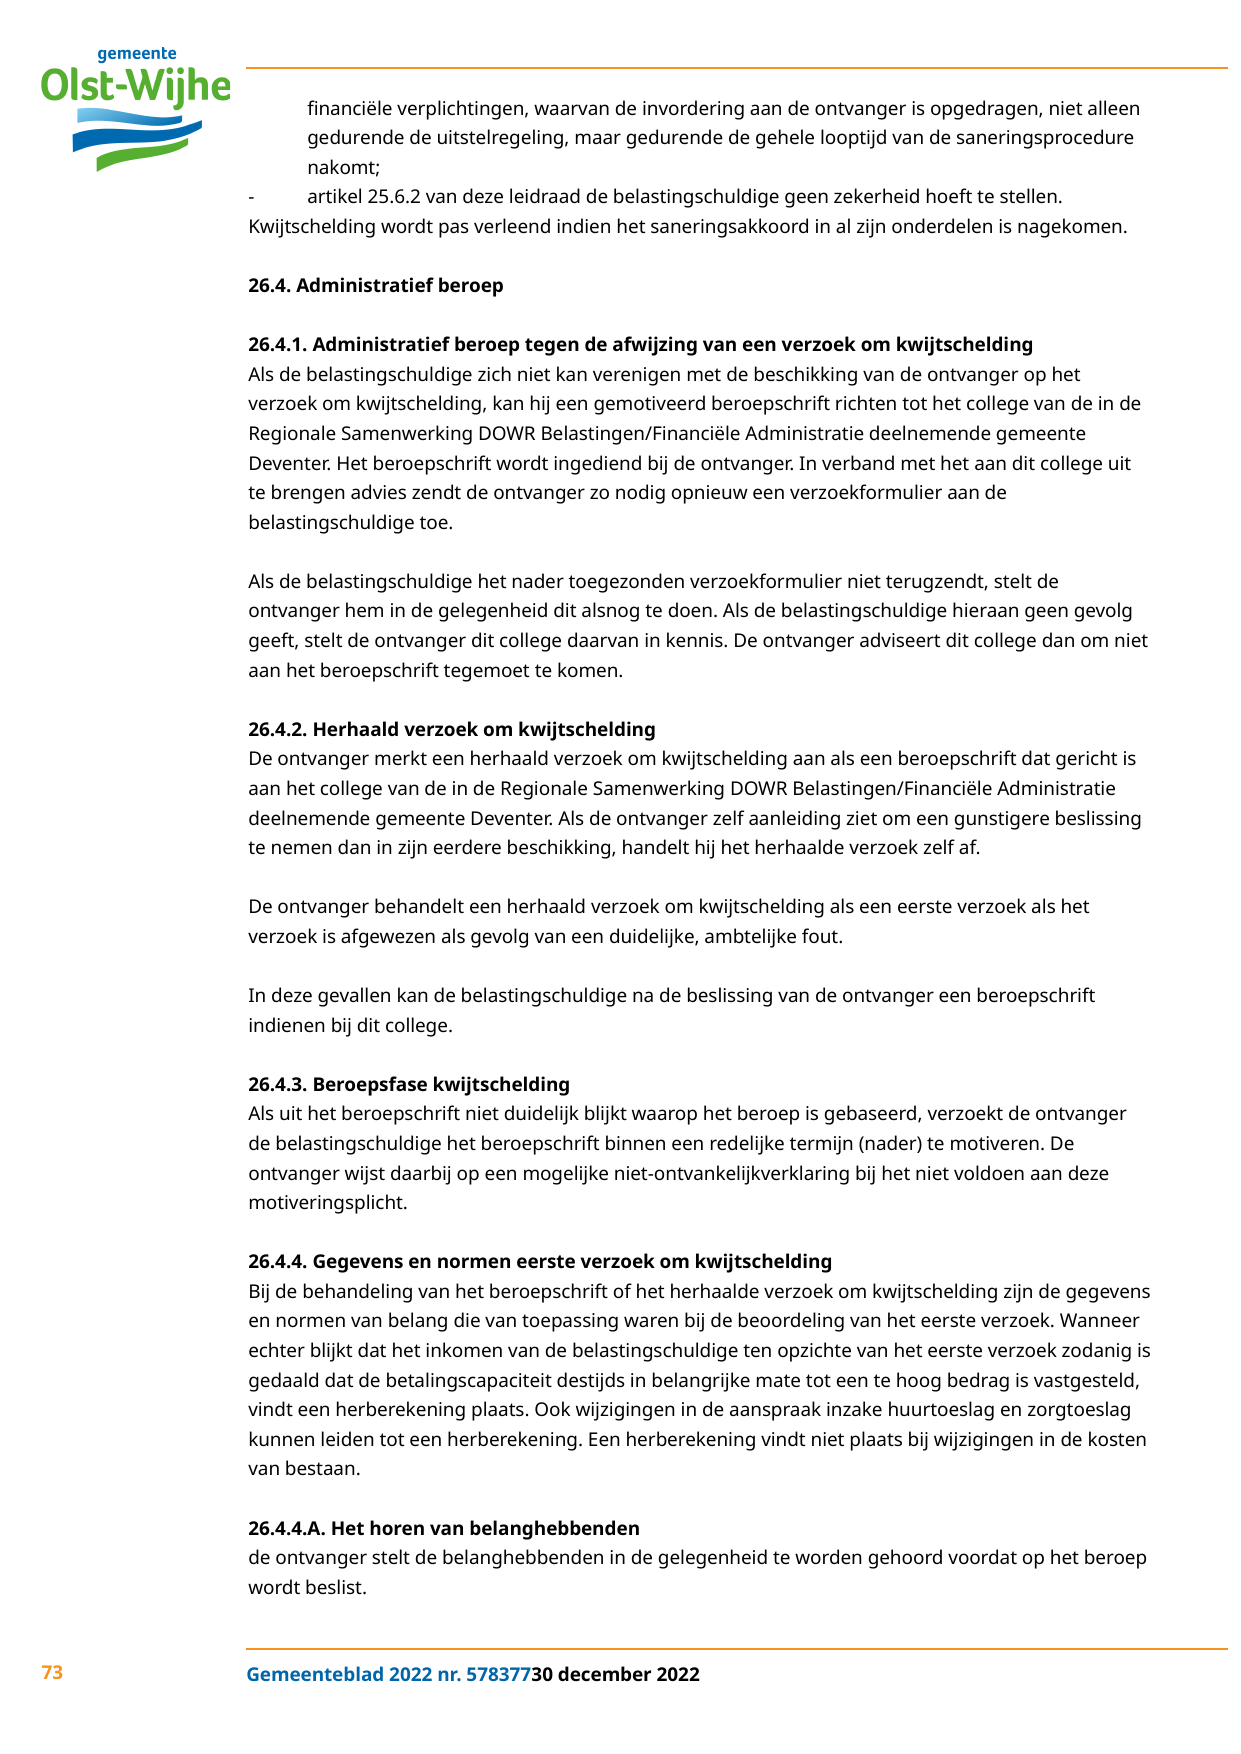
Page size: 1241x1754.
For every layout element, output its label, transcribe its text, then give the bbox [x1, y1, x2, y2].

text De ontvanger behandelt een herhaald verzoek om kwijtschelding als een eerste verzoek als het verzoek is afgewezen als gevolg van een duidelijke, ambtelijke fout. [248, 893, 1152, 949]
text 26.4.4. Gegevens en normen eerste verzoek om kwijtschelding [248, 1248, 1152, 1274]
text Bij de behandeling van het beroepschrift of het herhaalde verzoek om kwijtschelding zijn de gegevens en normen van belang die van toepassing waren bij de beoordeling van het eerste verzoek. Wanneer echter blijkt dat het inkomen van de belastingschuldige ten opzichte van het eerste verzoek zodanig is gedaald dat de betalingscapaciteit destijds in belangrijke mate tot een te hoog bedrag is vastgesteld, vindt een herberekening plaats. Ook wijzigingen in de aanspraak inzake huurtoeslag en zorgtoeslag kunnen leiden tot een herberekening. Een herberekening vindt niet plaats bij wijzigingen in de kosten van bestaan. [248, 1278, 1152, 1481]
list artikel 25.6.2 van deze leidraad de belastingschuldige geen zekerheid hoeft te stellen. [248, 183, 1152, 209]
text Kwijtschelding wordt pas verleend indien het saneringsakkoord in al zijn onderdelen is nagekomen. [248, 213, 1152, 239]
text 26.4.3. Beroepsfase kwijtschelding [248, 1071, 1152, 1097]
text Als de belastingschuldige zich niet kan verenigen met de beschikking van de ontvanger op het verzoek om kwijtschelding, kan hij een gemotiveerd beroepschrift richten tot het college van de in de Regionale Samenwerking DOWR Belastingen/Financiële Administratie deelnemende gemeente Deventer. Het beroepschrift wordt ingediend bij de ontvanger. In verband met het aan dit college uit te brengen advies zendt de ontvanger zo nodig opnieuw een verzoekformulier aan de belastingschuldige toe. [248, 361, 1152, 535]
text De ontvanger merkt een herhaald verzoek om kwijtschelding aan als een beroepschrift dat gericht is aan het college van de in de Regionale Samenwerking DOWR Belastingen/Financiële Administratie deelnemende gemeente Deventer. Als de ontvanger zelf aanleiding ziet om een gunstigere beslissing te nemen dan in zijn eerdere beschikking, handelt hij het herhaalde verzoek zelf af. [248, 746, 1152, 860]
text In deze gevallen kan de belastingschuldige na de beslissing van de ontvanger een beroepschrift indienen bij dit college. [248, 982, 1152, 1038]
text 26.4.1. Administratief beroep tegen de afwijzing van een verzoek om kwijtschelding [248, 331, 1152, 357]
text Als uit het beroepschrift niet duidelijk blijkt waarop het beroep is gebaseerd, verzoekt de ontvanger de belastingschuldige het beroepschrift binnen een redelijke termijn (nader) te motiveren. De ontvanger wijst daarbij op een mogelijke niet-ontvankelijkverklaring bij het niet voldoen aan deze motiveringsplicht. [248, 1101, 1152, 1215]
picture [41, 47, 231, 172]
text 26.4. Administratief beroep [248, 272, 1152, 298]
text 26.4.2. Herhaald verzoek om kwijtschelding [248, 716, 1152, 742]
text 26.4.4.A. Het horen van belanghebbenden [248, 1515, 1152, 1541]
list financiële verplichtingen, waarvan de invordering aan de ontvanger is opgedragen, niet alleen gedurende de uitstelregeling, maar gedurende de gehele looptijd van de saneringsprocedure nakomt; [248, 95, 1152, 180]
text de ontvanger stelt de belanghebbenden in de gelegenheid te worden gehoord voordat op het beroep wordt beslist. [248, 1544, 1152, 1600]
text Als de belastingschuldige het nader toegezonden verzoekformulier niet terugzendt, stelt de ontvanger hem in de gelegenheid dit alsnog te doen. Als de belastingschuldige hieraan geen gevolg geeft, stelt de ontvanger dit college daarvan in kennis. De ontvanger adviseert dit college dan om niet aan het beroepschrift tegemoet te komen. [248, 568, 1152, 683]
